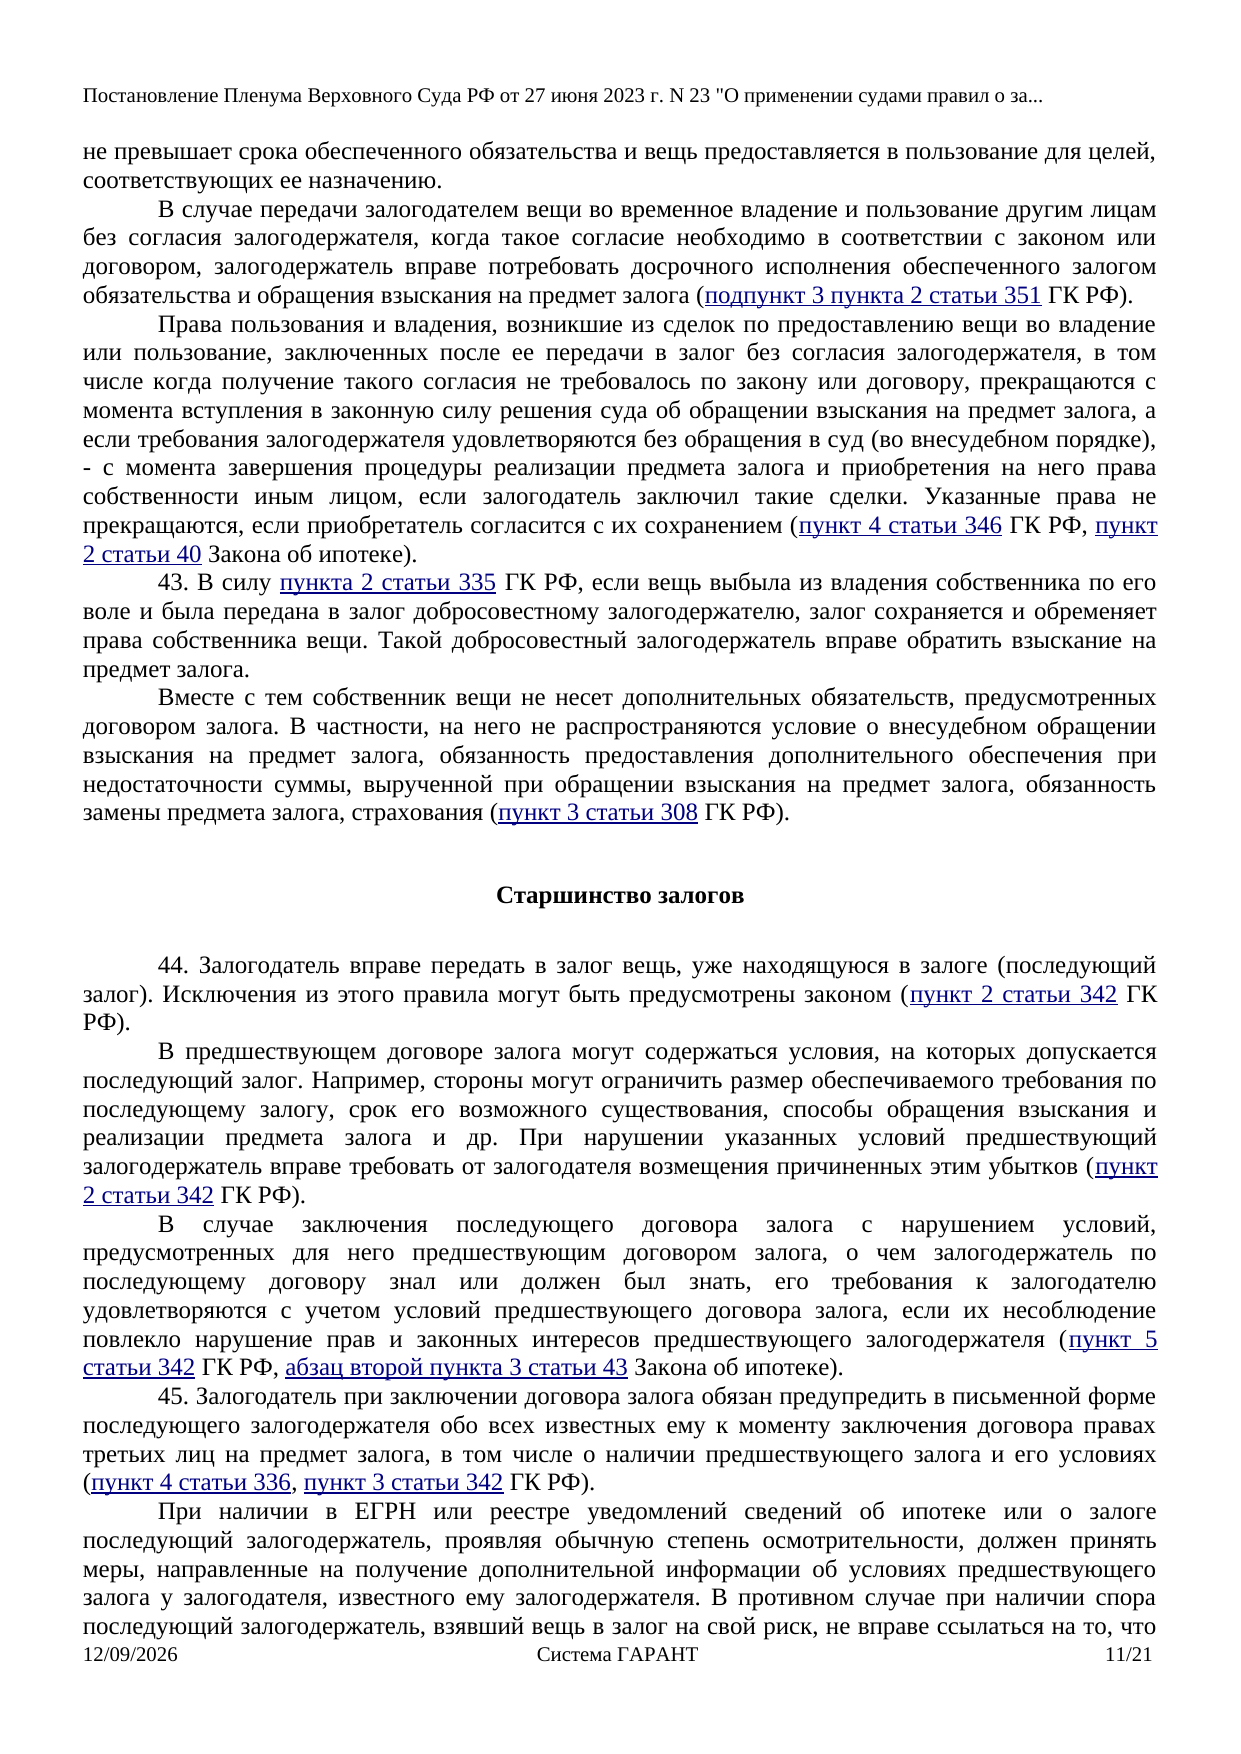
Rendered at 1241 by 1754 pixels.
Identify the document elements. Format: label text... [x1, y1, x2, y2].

text Права пользования и владения, возникшие из сделок по предоставлению вещи во владение или пользование, заключенных после ее передачи в залог без согласия залогодержателя, в том числе когда получение такого согласия не требовалось по закону или договору, прекращаются с момента вступления в законную силу решения суда об обращении взыскания на предмет залога, а если требования залогодержателя удовлетворяются без обращения в суд (во внесудебном порядке), - с момента завершения процедуры реализации предмета залога и приобретения на него права собственности иным лицом, если залогодатель заключил такие сделки. Указанные права не прекращаются, если приобретатель согласится с их сохранением (пункт 4 статьи 346 ГК РФ, пункт 2 статьи 40 Закона об ипотеке). [83, 309, 1157, 567]
text При наличии в ЕГРН или реестре уведомлений сведений об ипотеке или о залоге последующий залогодержатель, проявляя обычную степень осмотрительности, должен принять меры, направленные на получение дополнительной информации об условиях предшествующего залога у залогодателя, известного ему залогодержателя. В противном случае при наличии спора последующий залогодержатель, взявший вещь в залог на свой риск, не вправе ссылаться на то, что [83, 1496, 1157, 1640]
subtitle Старшинство залогов [83, 880, 1157, 909]
text В случае заключения последующего договора залога с нарушением условий, предусмотренных для него предшествующим договором залога, о чем залогодержатель по последующему договору знал или должен был знать, его требования к залогодателю удовлетворяются с учетом условий предшествующего договора залога, если их несоблюдение повлекло нарушение прав и законных интересов предшествующего залогодержателя (пункт 5 статьи 342 ГК РФ, абзац второй пункта 3 статьи 43 Закона об ипотеке). [83, 1209, 1157, 1381]
text В предшествующем договоре залога могут содержаться условия, на которых допускается последующий залог. Например, стороны могут ограничить размер обеспечиваемого требования по последующему залогу, срок его возможного существования, способы обращения взыскания и реализации предмета залога и др. При нарушении указанных условий предшествующий залогодержатель вправе требовать от залогодателя возмещения причиненных этим убытков (пункт 2 статьи 342 ГК РФ). [83, 1036, 1157, 1209]
text 44. Залогодатель вправе передать в залог вещь, уже находящуюся в залоге (последующий залог). Исключения из этого правила могут быть предусмотрены законом (пункт 2 статьи 342 ГК РФ). [83, 950, 1157, 1036]
text 45. Залогодатель при заключении договора залога обязан предупредить в письменной форме последующего залогодержателя обо всех известных ему к моменту заключения договора правах третьих лиц на предмет залога, в том числе о наличии предшествующего залога и его условиях (пункт 4 статьи 336, пункт 3 статьи 342 ГК РФ). [83, 1381, 1157, 1496]
text В случае передачи залогодателем вещи во временное владение и пользование другим лицам без согласия залогодержателя, когда такое согласие необходимо в соответствии с законом или договором, залогодержатель вправе потребовать досрочного исполнения обеспеченного залогом обязательства и обращения взыскания на предмет залога (подпункт 3 пункта 2 статьи 351 ГК РФ). [83, 194, 1157, 309]
text 43. В силу пункта 2 статьи 335 ГК РФ, если вещь выбыла из владения собственника по его воле и была передана в залог добросовестному залогодержателю, залог сохраняется и обременяет права собственника вещи. Такой добросовестный залогодержатель вправе обратить взыскание на предмет залога. [83, 567, 1157, 682]
text Вместе с тем собственник вещи не несет дополнительных обязательств, предусмотренных договором залога. В частности, на него не распространяются условие о внесудебном обращении взыскания на предмет залога, обязанность предоставления дополнительного обеспечения при недостаточности суммы, вырученной при обращении взыскания на предмет залога, обязанность замены предмета залога, страхования (пункт 3 статьи 308 ГК РФ). [83, 682, 1157, 826]
text не превышает срока обеспеченного обязательства и вещь предоставляется в пользование для целей, соответствующих ее назначению. [83, 136, 1157, 194]
